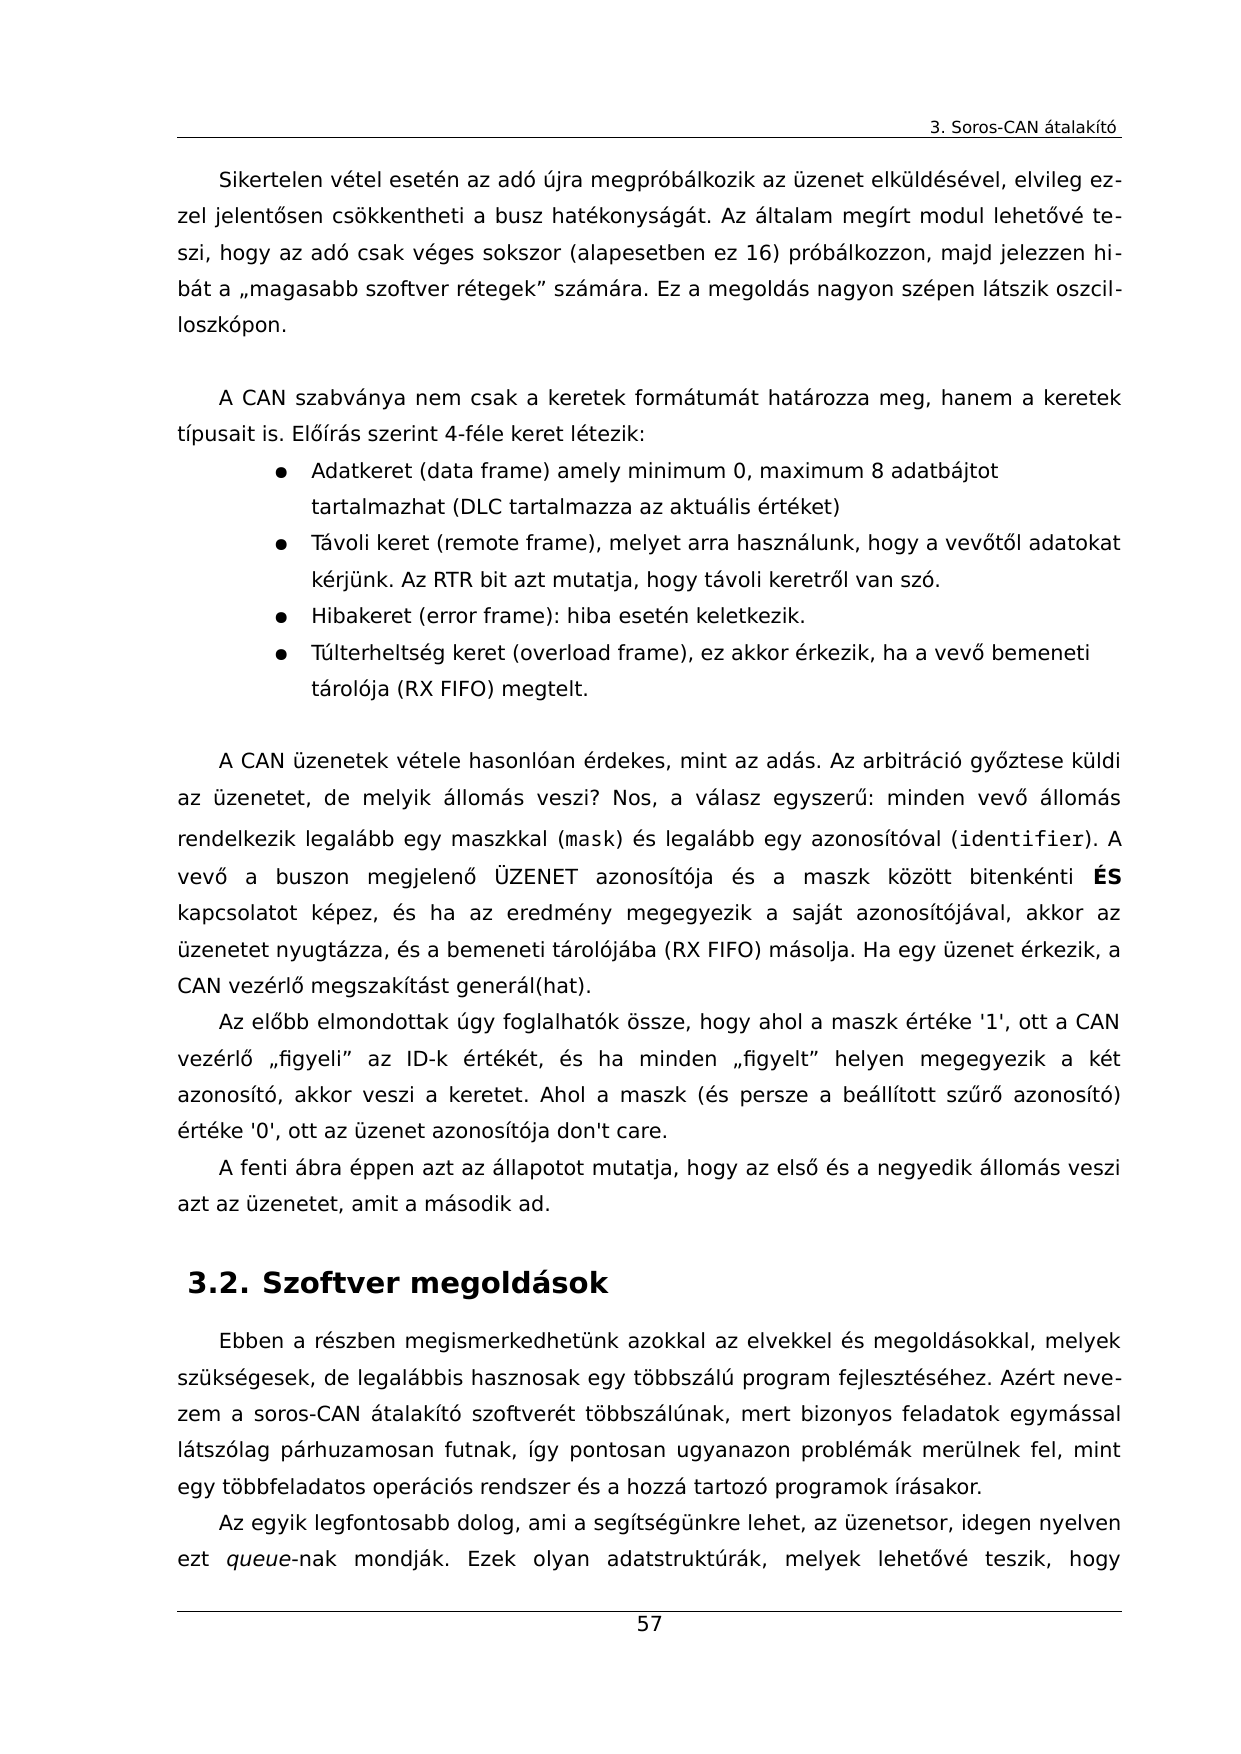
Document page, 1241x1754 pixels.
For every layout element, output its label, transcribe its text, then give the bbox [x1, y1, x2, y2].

text A CAN üzenetek vétele hasonlóan érdekes, mint az adás. Az arbitráció győztese küldi az üzenetet, de melyik állomás veszi? Nos, a válasz egyszerű: minden vevő állomás rendelkezik legalább egy maszkkal (mask) és legalább egy azonosítóval (identifier). A vevő a buszon megjelenő ÜZENET azonosítója és a maszk között bitenkénti ÉS kapcsolatot képez, és ha az eredmény megegyezik a saját azonosítójával, akkor az üzenetet nyugtázza, és a bemeneti tárolójába (RX FIFO) másolja. Ha egy üzenet érkezik, a CAN vezérlő megszakítást generál(hat). [177, 749, 1122, 998]
list Adatkeret (data frame) amely minimum 0, maximum 8 adatbájtot tartalmazhat (DLC tartalmazza az aktuális értéket) [273, 459, 1122, 519]
list Túlterheltség keret (overload frame), ez akkor érkezik, ha a vevő bemeneti tárolója (RX FIFO) megtelt. [273, 641, 1122, 701]
text Sikertelen vétel esetén az adó újra megpróbálkozik az üzenet elküldésével, elvileg ez­zel jelentősen csökkentheti a busz hatékonyságát. Az általam megírt modul lehetővé te­szi, hogy az adó csak véges sokszor (alapesetben ez 16) próbálkozzon, majd jelezzen hi­bát a „magasabb szoftver rétegek” számára. Ez a megoldás nagyon szépen látszik oszcil­loszkópon. [177, 168, 1122, 338]
text A fenti ábra éppen azt az állapotot mutatja, hogy az első és a negyedik állomás veszi azt az üzenetet, amit a második ad. [177, 1156, 1122, 1216]
list Hibakeret (error frame): hiba esetén keletkezik. [273, 604, 1122, 628]
subtitle Szoftver megoldások [177, 1266, 1122, 1300]
text Az egyik legfontosabb dolog, ami a segítségünkre lehet, az üzenetsor, idegen nyelven ezt queue-nak mondják. Ezek olyan adatstruktúrák, melyek lehetővé teszik, hogy [177, 1511, 1122, 1572]
list Távoli keret (remote frame), melyet arra használunk, hogy a vevőtől adatokat kérjünk. Az RTR bit azt mutatja, hogy távoli keretről van szó. [273, 531, 1122, 592]
text Az előbb elmondottak úgy foglalhatók össze, hogy ahol a maszk értéke '1', ott a CAN vezérlő „figyeli” az ID-k értékét, és ha minden „figyelt” helyen megegyezik a két azonosító, akkor veszi a keretet. Ahol a maszk (és persze a beállított szűrő azonosító) értéke '0', ott az üzenet azonosítója don't care. [177, 1010, 1122, 1144]
text Ebben a részben megismerkedhetünk azokkal az elvekkel és megoldásokkal, melyek szükségesek, de legalábbis hasznosak egy többszálú program fejlesztéséhez. Azért neve­zem a soros-CAN átalakító szoftverét többszálúnak, mert bizonyos feladatok egymással látszólag párhuzamosan futnak, így pontosan ugyanazon problémák merülnek fel, mint egy többfeladatos operációs rendszer és a hozzá tartozó programok írásakor. [177, 1329, 1122, 1499]
text A CAN szabványa nem csak a keretek formátumát határozza meg, hanem a keretek típusait is. Előírás szerint 4-féle keret létezik: [177, 386, 1122, 447]
